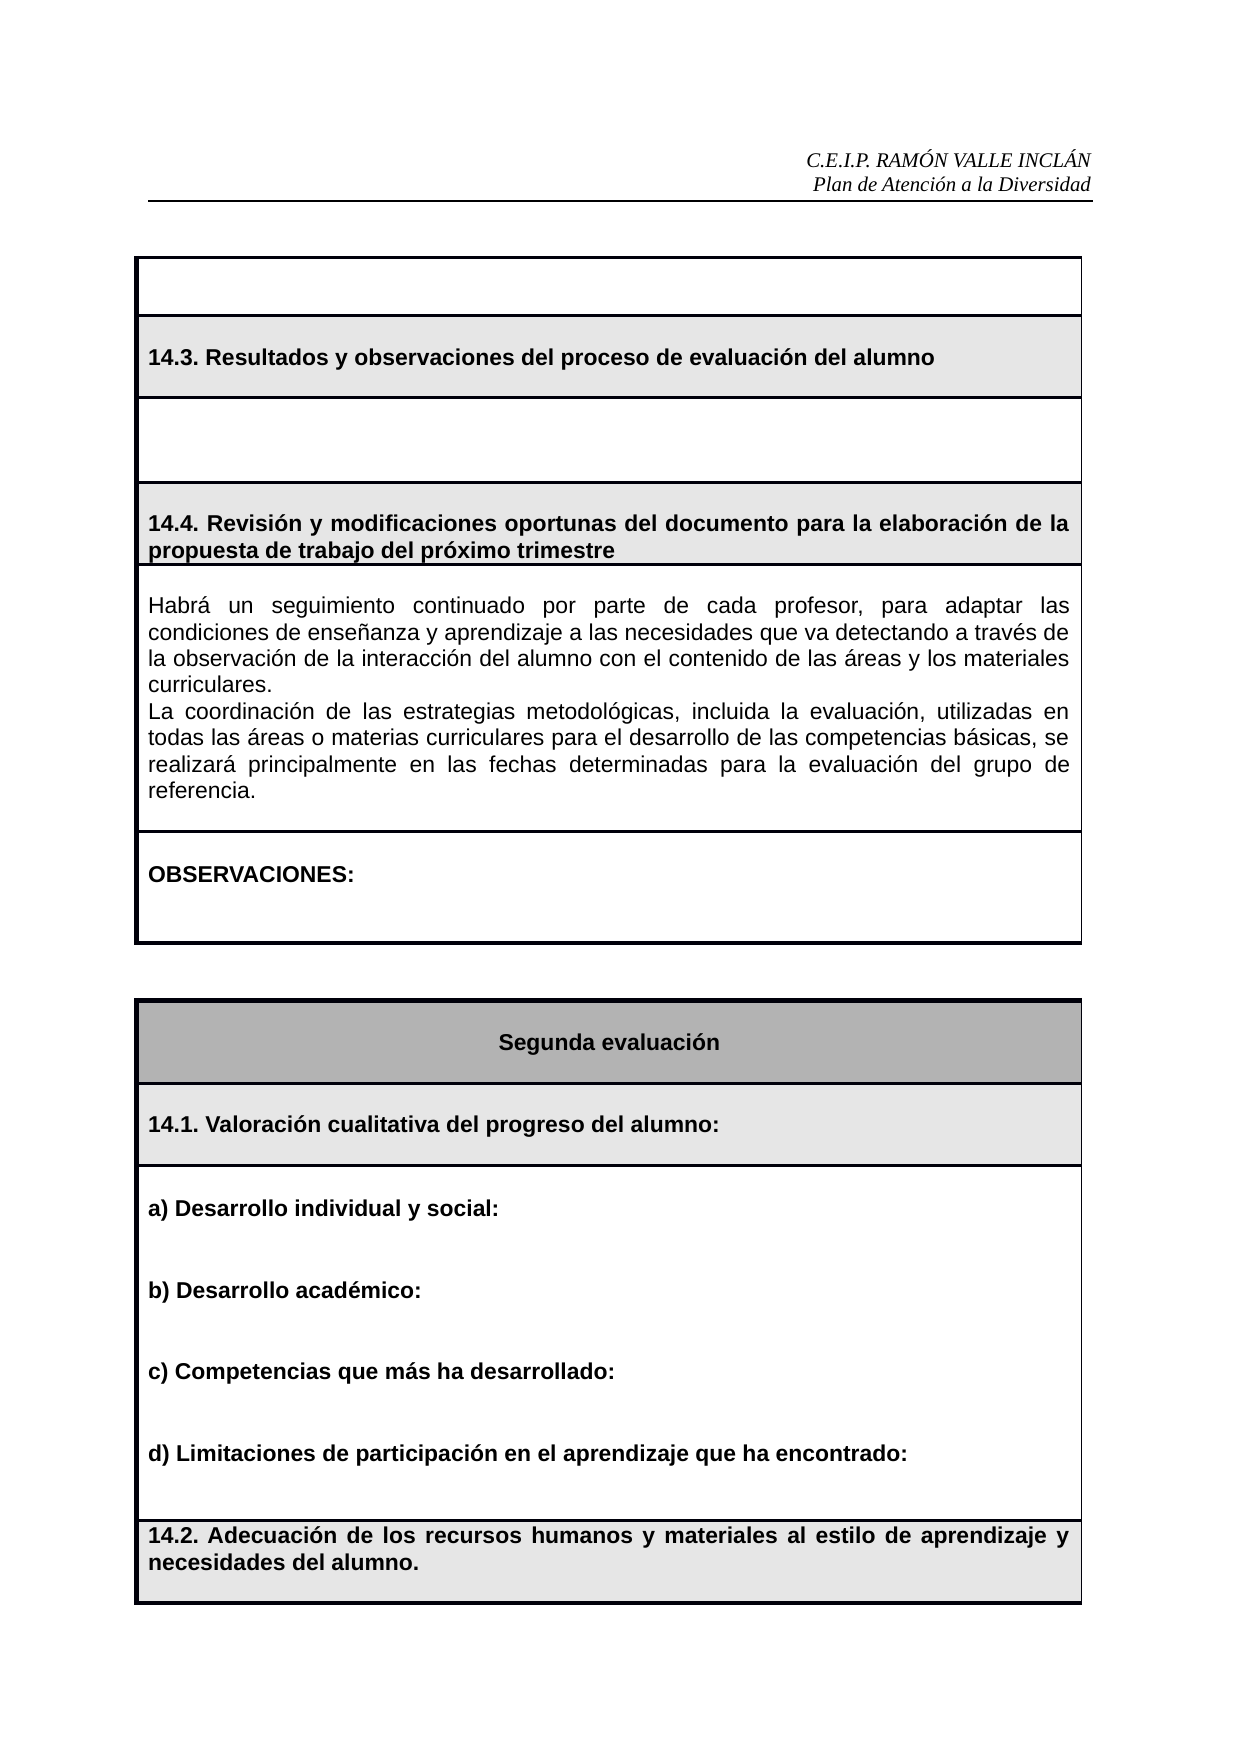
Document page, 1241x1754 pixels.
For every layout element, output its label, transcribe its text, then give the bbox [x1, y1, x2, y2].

table_cell [139, 259, 1081, 314]
table_cell [139, 399, 1081, 481]
table_cell 14.4. Revisión y modificaciones oportunas del documento para la elaboración de la propuesta de trabajo del próximo trimestre [139, 484, 1081, 563]
table_header Segunda evaluación [139, 1003, 1081, 1082]
table_cell 14.3. Resultados y observaciones del proceso de evaluación del alumno [139, 317, 1081, 396]
table_cell OBSERVACIONES: [139, 833, 1081, 941]
table_cell 14.2. Adecuación de los recursos humanos y materiales al estilo de aprendizaje y necesidades del alumno. [139, 1522, 1081, 1601]
table_cell a) Desarrollo individual y social: b) Desarrollo académico: c) Competencias que más ha desarrollado: d) Limitaciones de participación en el aprendizaje que ha encontrado: [139, 1167, 1081, 1519]
table_cell 14.1. Valoración cualitativa del progreso del alumno: [139, 1085, 1081, 1164]
table_cell Habrá un seguimiento continuado por parte de cada profesor, para adaptar las condiciones de enseñanza y aprendizaje a las necesidades que va detectando a través de la observación de la interacción del alumno con el contenido de las áreas y los materiales curriculares. La coordinación de las estrategias metodológicas, incluida la evaluación, utilizadas en todas las áreas o materias curriculares para el desarrollo de las competencias básicas, se realizará principalmente en las fechas determinadas para la evaluación del grupo de referencia. [139, 566, 1081, 829]
